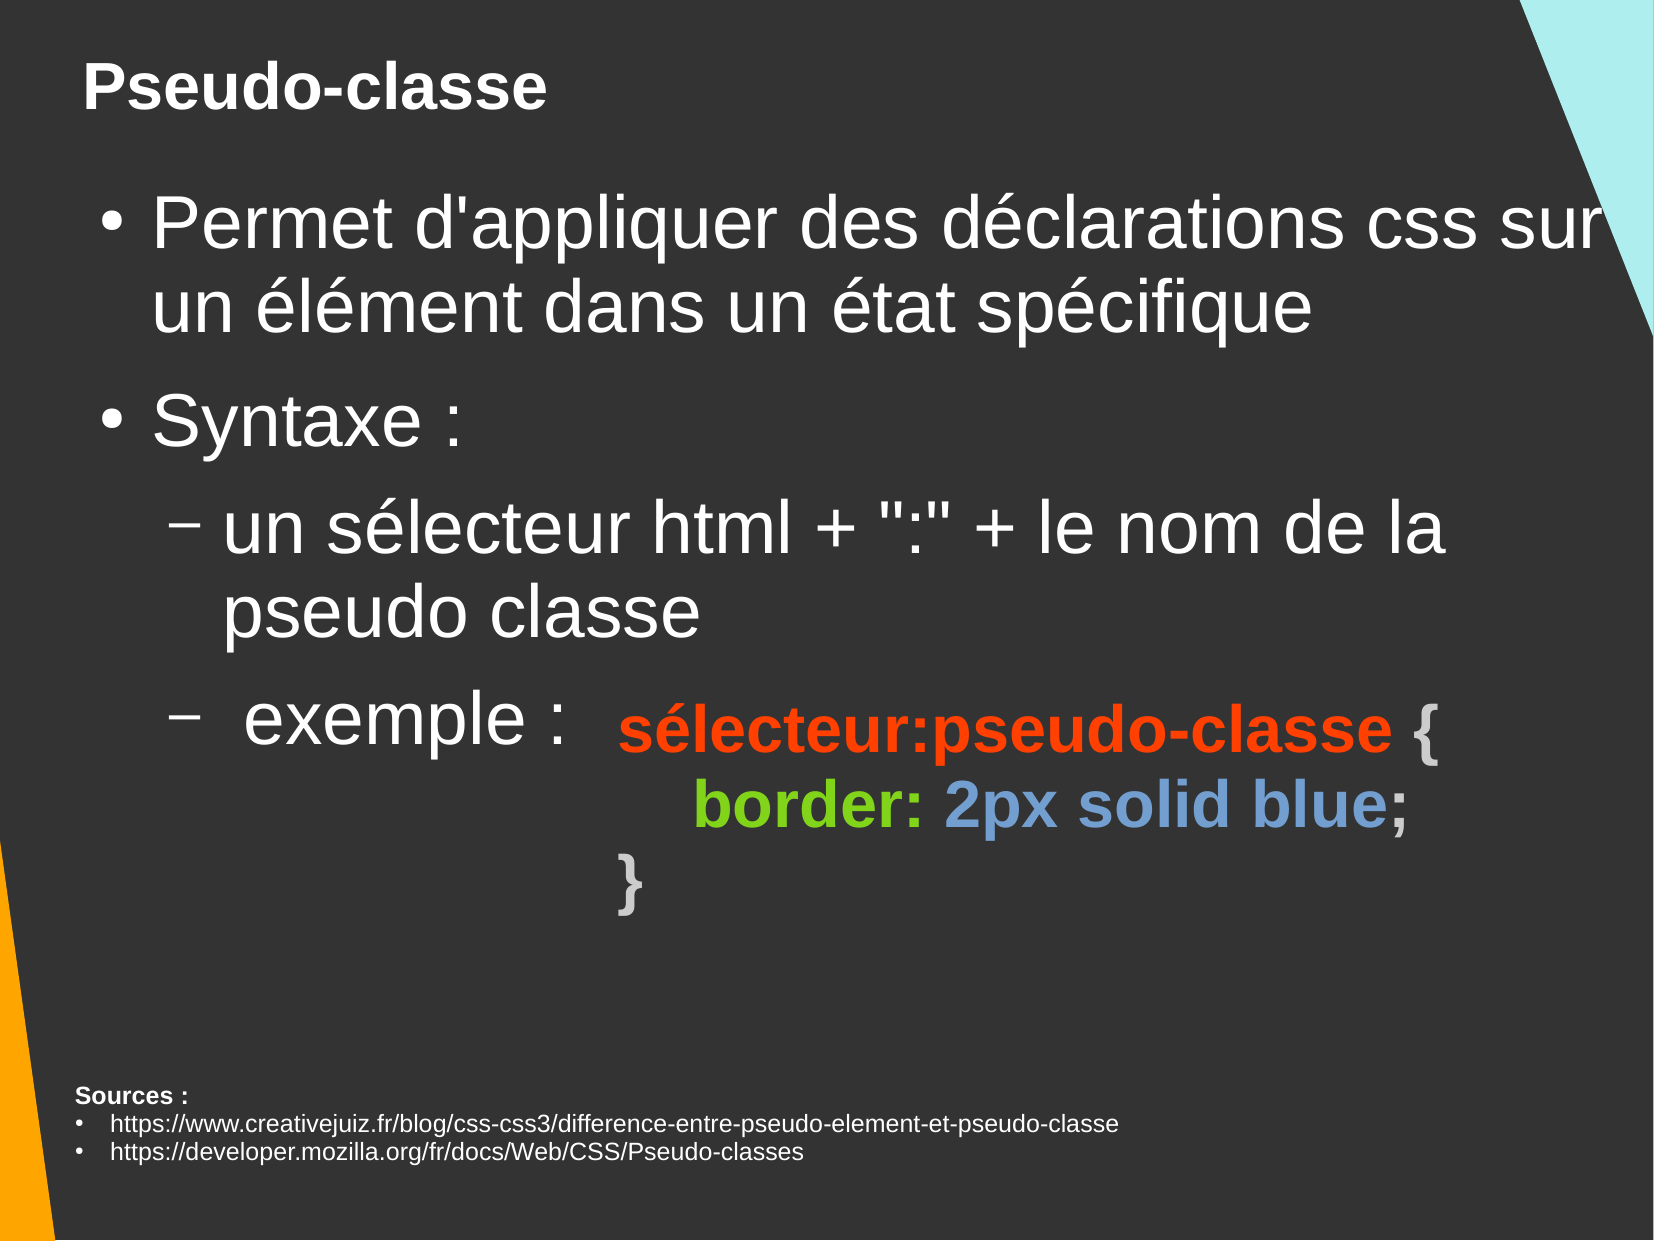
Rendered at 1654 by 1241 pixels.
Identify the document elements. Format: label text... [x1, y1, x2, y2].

list Permet d'appliquer des déclarations css sur un élément dans un état spécifique Syntaxe : un sélecteur html + ":" + le nom de la pseudo classe exemple : [80, 180, 1605, 839]
text_box Sources : https://www.creativejuiz.fr/blog/css-css3/difference-entre-pseudo-element-et-pseudo-classe https://developer.mozilla.org/fr/docs/Web/CSS/Pseudo-classes [60, 1074, 1546, 1241]
title Pseudo-classe [82, 49, 1571, 152]
text_box sélecteur:pseudo-classe { border: 2px solid blue; } [602, 685, 1571, 934]
text_box [0, 840, 56, 1241]
text_box [1519, 0, 1654, 339]
